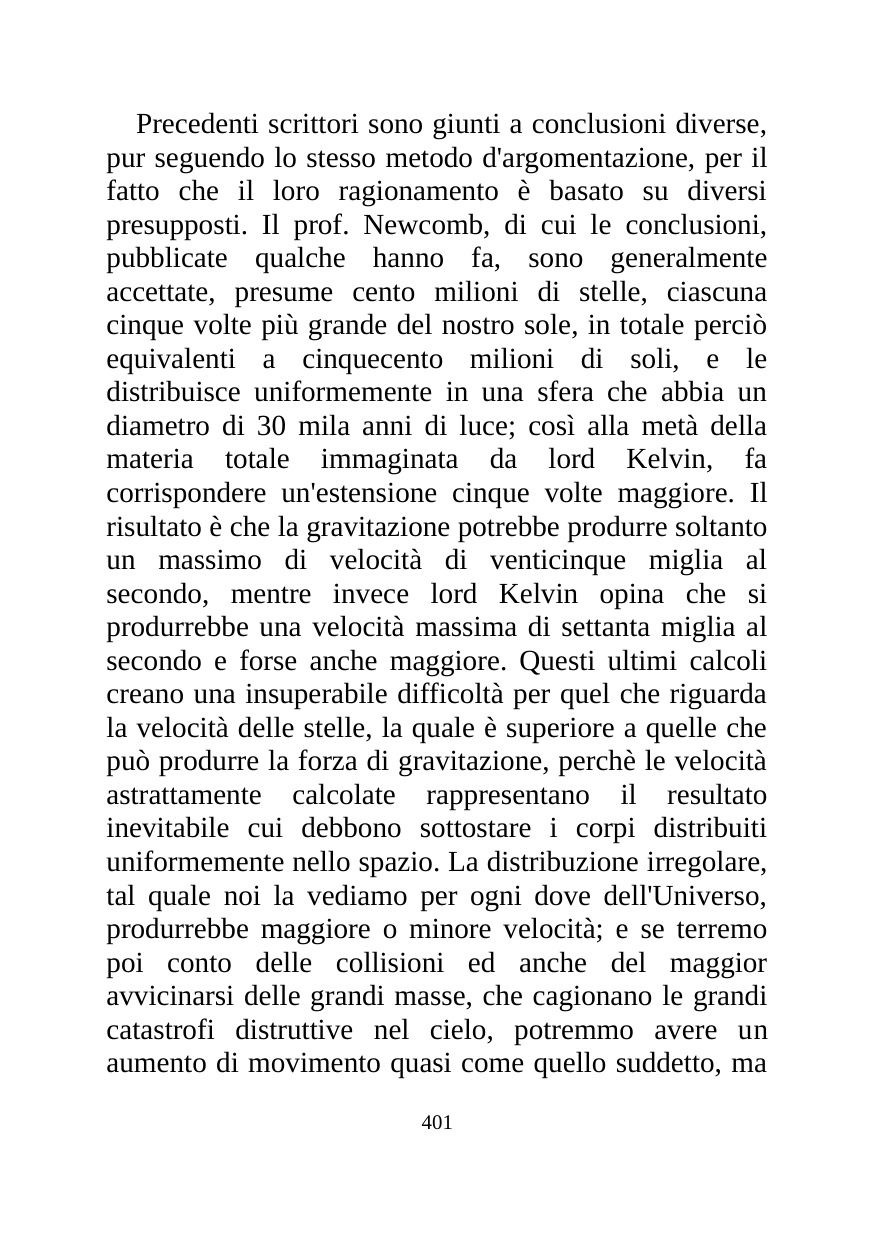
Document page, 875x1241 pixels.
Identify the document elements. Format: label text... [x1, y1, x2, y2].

text Precedenti scrittori sono giunti a conclusioni diverse, pur seguendo lo stesso metodo d'argomentazione, per il fatto che il loro ragionamento è basato su diversi presupposti. Il prof. Newcomb, di cui le conclusioni, pubblicate qualche hanno fa, sono generalmente accettate, presume cento milioni di stelle, ciascuna cinque volte più grande del nostro sole, in totale perciò equivalenti a cinquecento milioni di soli, e le distribuisce uniformemente in una sfera che abbia un diametro di 30 mila anni di luce; così alla metà della materia totale immaginata da lord Kelvin, fa corrispondere un'estensione cinque volte maggiore. Il risultato è che la gravitazione potrebbe produrre soltanto un massimo di velocità di venticinque miglia al secondo, mentre invece lord Kelvin opina che si produrrebbe una velocità massima di settanta miglia al secondo e forse anche maggiore. Questi ultimi calcoli creano una insuperabile difficoltà per quel che riguarda la velocità delle stelle, la quale è superiore a quelle che può produrre la forza di gravitazione, perchè le velocità astrattamente calcolate rappresentano il resultato inevitabile cui debbono sottostare i corpi distribuiti uniformemente nello spazio. La distribuzione irregolare, tal quale noi la vediamo per ogni dove dell'Universo, produrrebbe maggiore o minore velocità; e se terremo poi conto delle collisioni ed anche del maggior avvicinarsi delle grandi masse, che cagionano le grandi catastrofi distruttive nel cielo, potremmo avere un aumento di movimento quasi come quello suddetto, ma [106, 106, 768, 1079]
